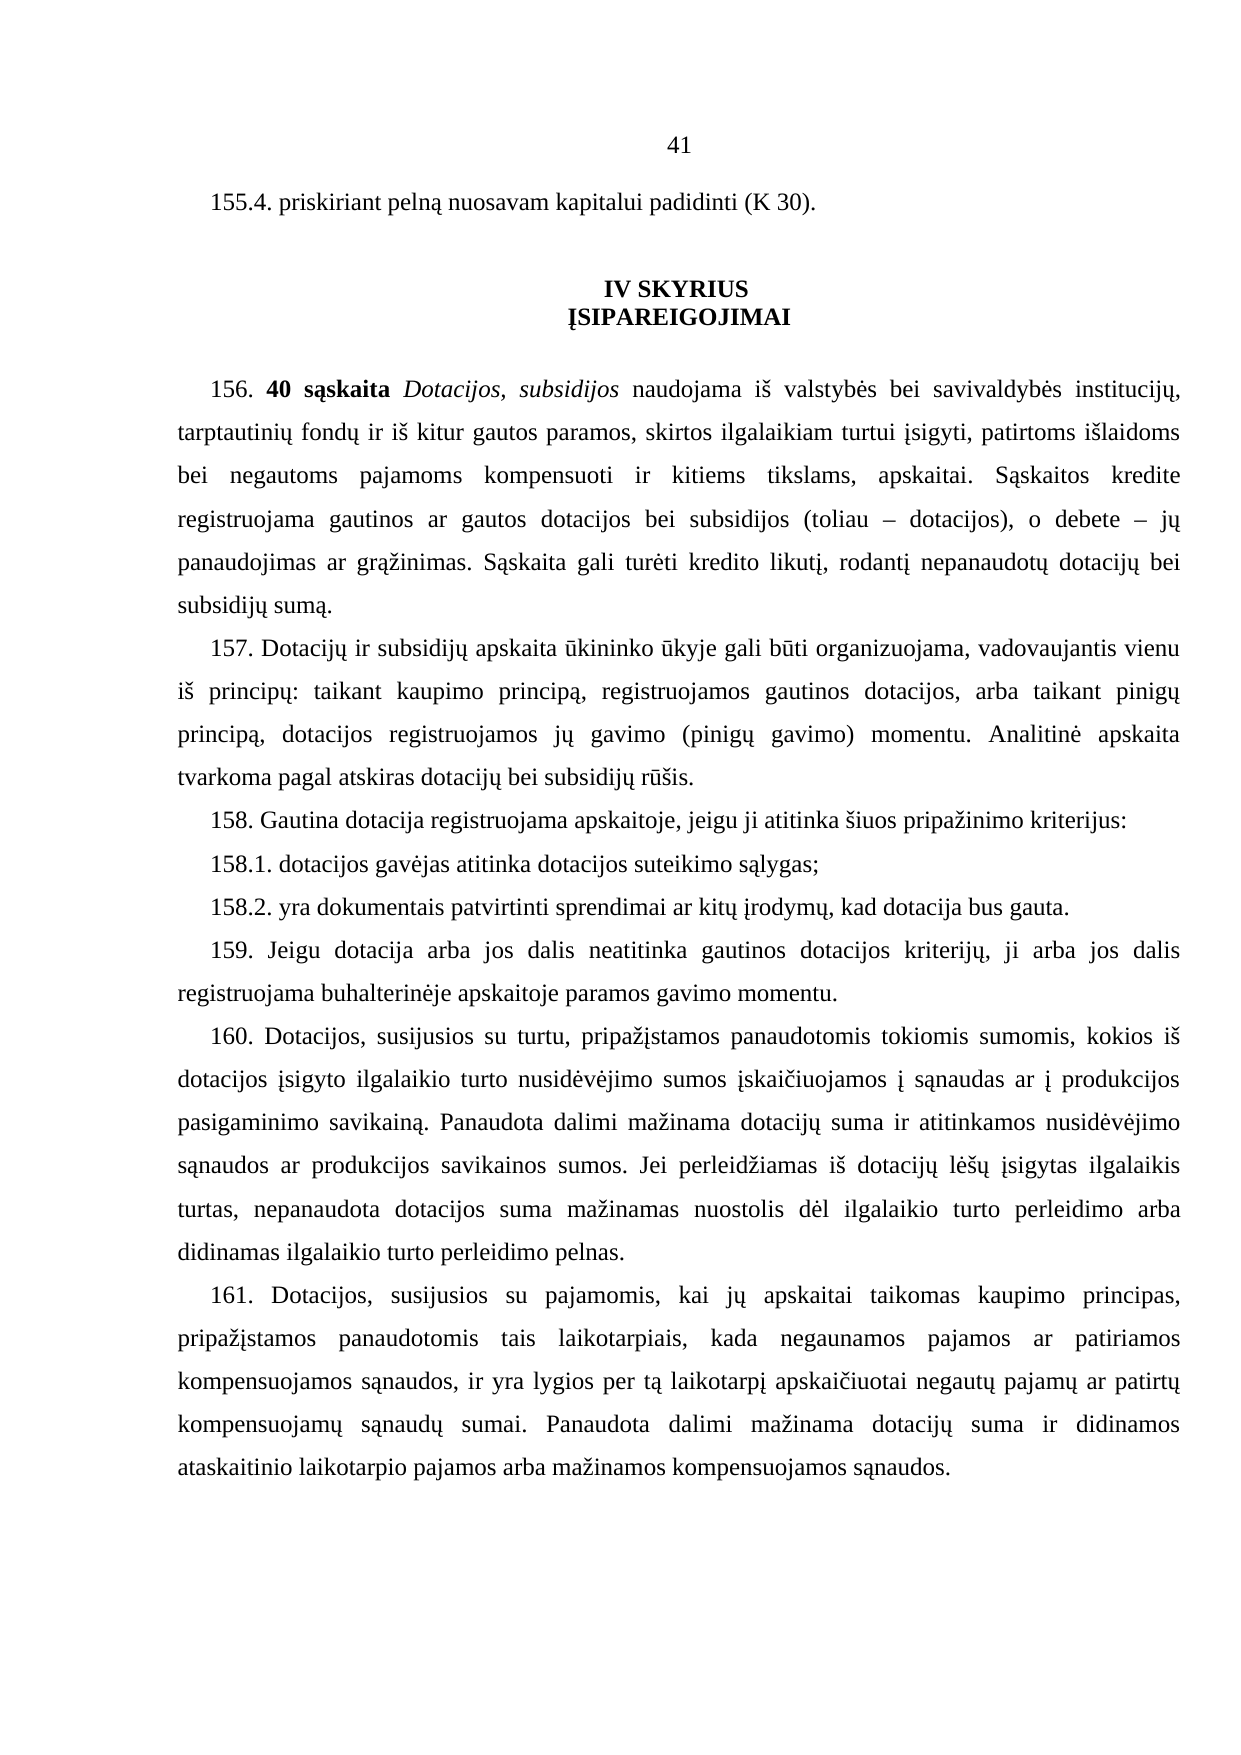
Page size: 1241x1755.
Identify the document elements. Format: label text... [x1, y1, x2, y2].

text 161. Dotacijos, susijusios su pajamomis, kai jų apskaitai taikomas kaupimo principas, pripažįstamos panaudotomis tais laikotarpiais, kada negaunamos pajamos ar patiriamos kompensuojamos sąnaudos, ir yra lygios per tą laikotarpį apskaičiuotai negautų pajamų ar patirtų kompensuojamų sąnaudų sumai. Panaudota dalimi mažinama dotacijų suma ir didinamos ataskaitinio laikotarpio pajamos arba mažinamos kompensuojamos sąnaudos. [177, 1280, 1181, 1481]
text 155.4. priskiriant pelną nuosavam kapitalui padidinti (K 30). [177, 187, 1181, 216]
text 158.2. yra dokumentais patvirtinti sprendimai ar kitų įrodymų, kad dotacija bus gauta. [177, 892, 1181, 921]
text 160. Dotacijos, susijusios su turtu, pripažįstamos panaudotomis tokiomis sumomis, kokios iš dotacijos įsigyto ilgalaikio turto nusidėvėjimo sumos įskaičiuojamos į sąnaudas ar į produkcijos pasigaminimo savikainą. Panaudota dalimi mažinama dotacijų suma ir atitinkamos nusidėvėjimo sąnaudos ar produkcijos savikainos sumos. Jei perleidžiamas iš dotacijų lėšų įsigytas ilgalaikis turtas, nepanaudota dotacijos suma mažinamas nuostolis dėl ilgalaikio turto perleidimo arba didinamas ilgalaikio turto perleidimo pelnas. [177, 1021, 1181, 1266]
text ĮSIPAREIGOJIMAI [177, 302, 1181, 331]
text 158.1. dotacijos gavėjas atitinka dotacijos suteikimo sąlygas; [177, 849, 1181, 877]
text 159. Jeigu dotacija arba jos dalis neatitinka gautinos dotacijos kriterijų, ji arba jos dalis registruojama buhalterinėje apskaitoje paramos gavimo momentu. [177, 935, 1181, 1007]
text 158. Gautina dotacija registruojama apskaitoje, jeigu ji atitinka šiuos pripažinimo kriterijus: [177, 806, 1181, 834]
text 156. 40 sąskaita Dotacijos, subsidijos naudojama iš valstybės bei savivaldybės institucijų, tarptautinių fondų ir iš kitur gautos paramos, skirtos ilgalaikiam turtui įsigyti, patirtoms išlaidoms bei negautoms pajamoms kompensuoti ir kitiems tikslams, apskaitai. Sąskaitos kredite registruojama gautinos ar gautos dotacijos bei subsidijos (toliau – dotacijos), o debete – jų panaudojimas ar grąžinimas. Sąskaita gali turėti kredito likutį, rodantį nepanaudotų dotacijų bei subsidijų sumą. [177, 374, 1181, 619]
text IV SKYRIUS [177, 274, 1181, 302]
text 157. Dotacijų ir subsidijų apskaita ūkininko ūkyje gali būti organizuojama, vadovaujantis vienu iš principų: taikant kaupimo principą, registruojamos gautinos dotacijos, arba taikant pinigų principą, dotacijos registruojamos jų gavimo (pinigų gavimo) momentu. Analitinė apskaita tvarkoma pagal atskiras dotacijų bei subsidijų rūšis. [177, 633, 1181, 791]
